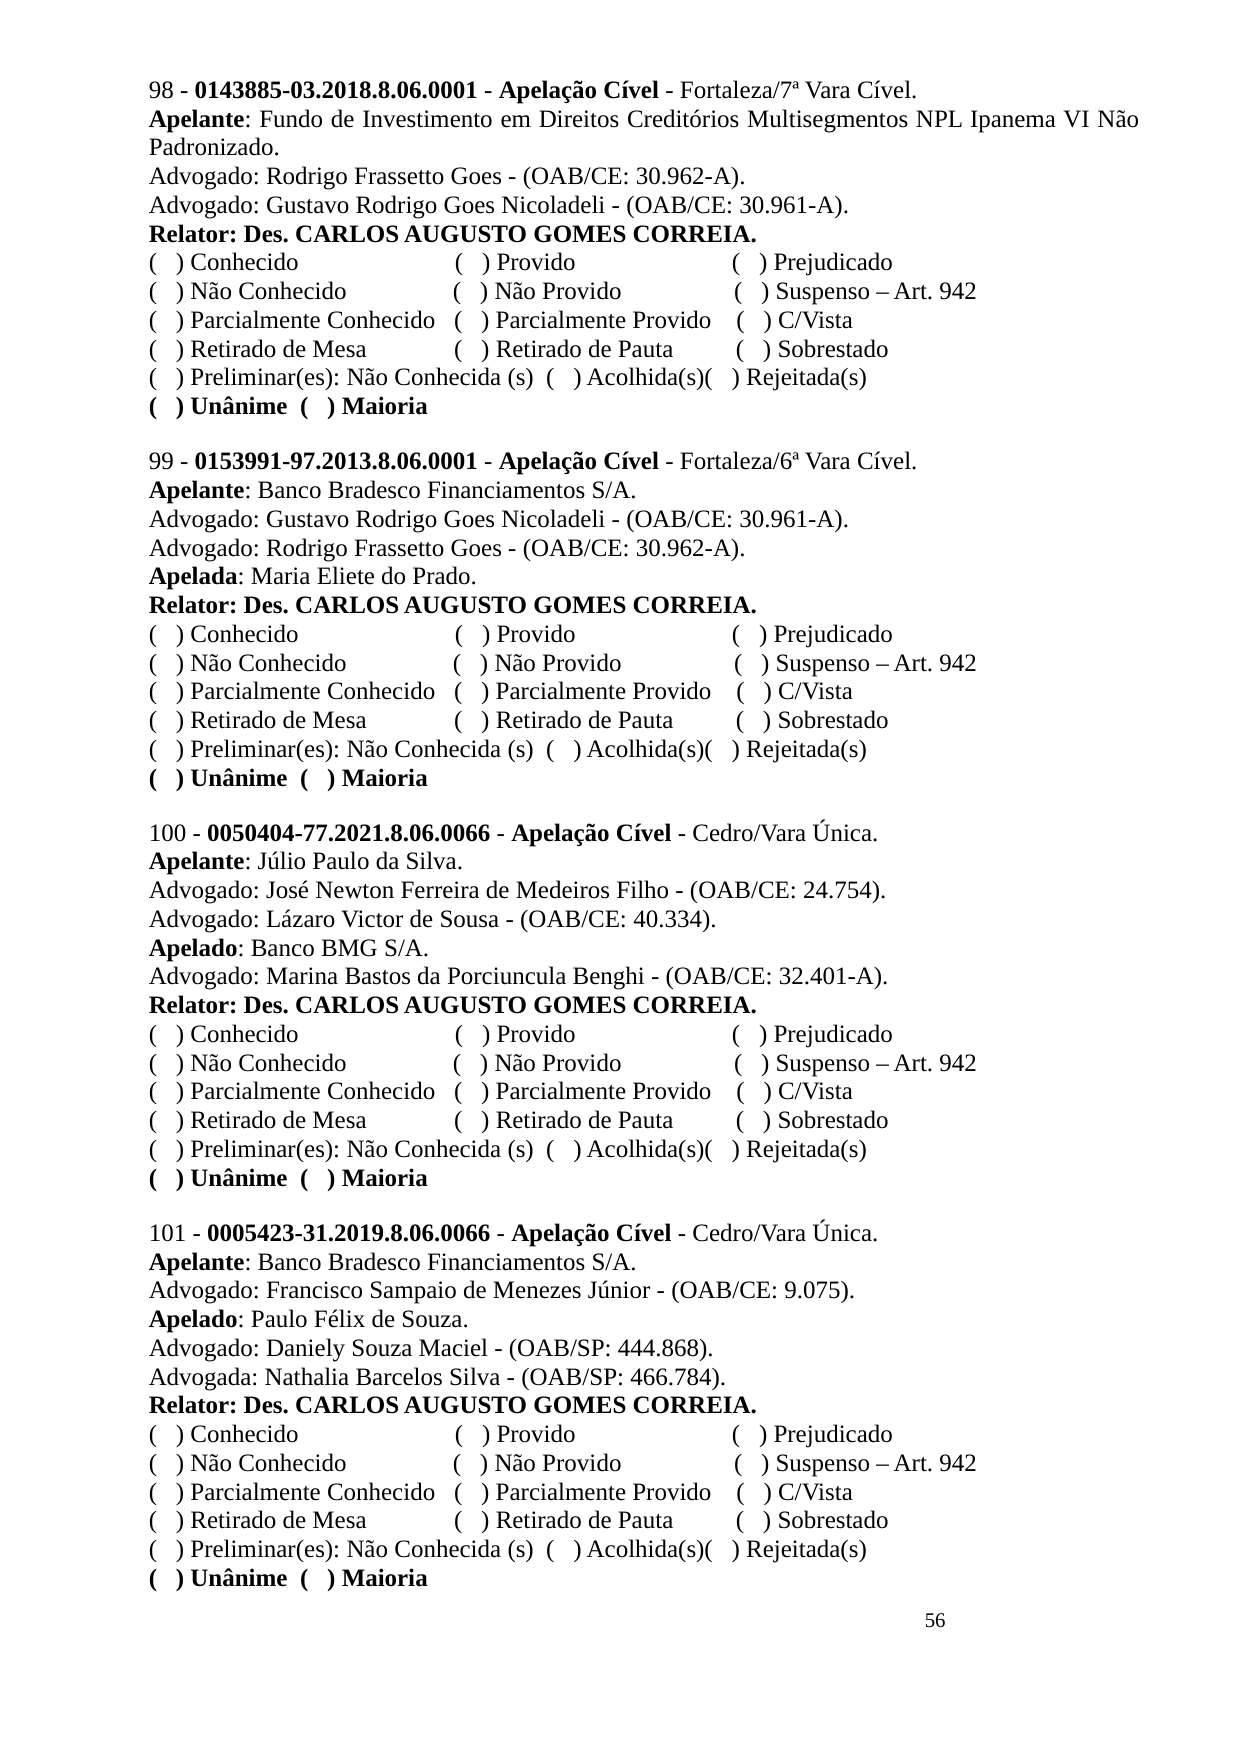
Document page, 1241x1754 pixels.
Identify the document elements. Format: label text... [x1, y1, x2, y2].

text ( ) Unânime ( ) Maioria [148, 391, 1158, 420]
text ( ) Unânime ( ) Maioria [148, 1563, 1158, 1592]
text 100 - 0050404-77.2021.8.06.0066 - Apelação Cível - Cedro/Vara Única. [148, 818, 1141, 846]
text 98 - 0143885-03.2018.8.06.0001 - Apelação Cível - Fortaleza/7ª Vara Cível. [148, 75, 1141, 104]
text Apelante: Fundo de Investimento em Direitos Creditórios Multisegmentos NPL Ipanema VI Não Padronizado. [148, 104, 1141, 161]
text Advogado: Gustavo Rodrigo Goes Nicoladeli - (OAB/CE: 30.961-A). [148, 190, 1141, 219]
text Advogado: Marina Bastos da Porciuncula Benghi - (OAB/CE: 32.401-A). [148, 961, 1141, 990]
text Advogado: Lázaro Victor de Sousa - (OAB/CE: 40.334). [148, 904, 1141, 933]
text ( ) Não Conhecido ( ) Não Provido ( ) Suspenso – Art. 942 [148, 1448, 1158, 1477]
text ( ) Retirado de Mesa ( ) Retirado de Pauta ( ) Sobrestado [148, 334, 1158, 362]
text Advogado: Gustavo Rodrigo Goes Nicoladeli - (OAB/CE: 30.961-A). [148, 504, 1141, 533]
text Relator: Des. CARLOS AUGUSTO GOMES CORREIA. [148, 990, 1141, 1019]
text ( ) Conhecido ( ) Provido ( ) Prejudicado [148, 619, 1141, 648]
text Advogado: Daniely Souza Maciel - (OAB/SP: 444.868). [148, 1333, 1141, 1362]
text ( ) Não Conhecido ( ) Não Provido ( ) Suspenso – Art. 942 [148, 648, 1158, 676]
text Relator: Des. CARLOS AUGUSTO GOMES CORREIA. [148, 590, 1141, 619]
text Advogado: Rodrigo Frassetto Goes - (OAB/CE: 30.962-A). [148, 533, 1141, 561]
text ( ) Parcialmente Conhecido ( ) Parcialmente Provido ( ) C/Vista [148, 676, 1158, 705]
text Apelante: Júlio Paulo da Silva. [148, 846, 1141, 875]
text ( ) Retirado de Mesa ( ) Retirado de Pauta ( ) Sobrestado [148, 705, 1158, 734]
text ( ) Parcialmente Conhecido ( ) Parcialmente Provido ( ) C/Vista [148, 305, 1158, 334]
text Apelante: Banco Bradesco Financiamentos S/A. [148, 475, 1141, 504]
text 99 - 0153991-97.2013.8.06.0001 - Apelação Cível - Fortaleza/6ª Vara Cível. [148, 446, 1141, 475]
text ( ) Parcialmente Conhecido ( ) Parcialmente Provido ( ) C/Vista [148, 1477, 1158, 1505]
text ( ) Não Conhecido ( ) Não Provido ( ) Suspenso – Art. 942 [148, 1048, 1158, 1076]
text 101 - 0005423-31.2019.8.06.0066 - Apelação Cível - Cedro/Vara Única. [148, 1218, 1141, 1247]
text Apelado: Paulo Félix de Souza. [148, 1304, 1141, 1333]
text Advogado: Francisco Sampaio de Menezes Júnior - (OAB/CE: 9.075). [148, 1275, 1141, 1304]
text ( ) Retirado de Mesa ( ) Retirado de Pauta ( ) Sobrestado [148, 1505, 1158, 1534]
text Apelada: Maria Eliete do Prado. [148, 561, 1141, 590]
text Advogado: Rodrigo Frassetto Goes - (OAB/CE: 30.962-A). [148, 161, 1141, 190]
text ( ) Conhecido ( ) Provido ( ) Prejudicado [148, 247, 1141, 276]
text ( ) Preliminar(es): Não Conhecida (s) ( ) Acolhida(s)( ) Rejeitada(s) [148, 362, 1158, 391]
text ( ) Unânime ( ) Maioria [148, 1163, 1158, 1191]
text ( ) Preliminar(es): Não Conhecida (s) ( ) Acolhida(s)( ) Rejeitada(s) [148, 1134, 1158, 1163]
text Relator: Des. CARLOS AUGUSTO GOMES CORREIA. [148, 1390, 1141, 1419]
text Apelante: Banco Bradesco Financiamentos S/A. [148, 1247, 1141, 1275]
text ( ) Unânime ( ) Maioria [148, 763, 1158, 791]
text ( ) Parcialmente Conhecido ( ) Parcialmente Provido ( ) C/Vista [148, 1076, 1158, 1105]
text ( ) Retirado de Mesa ( ) Retirado de Pauta ( ) Sobrestado [148, 1105, 1158, 1134]
text ( ) Conhecido ( ) Provido ( ) Prejudicado [148, 1019, 1141, 1048]
text Advogado: José Newton Ferreira de Medeiros Filho - (OAB/CE: 24.754). [148, 875, 1141, 904]
text ( ) Não Conhecido ( ) Não Provido ( ) Suspenso – Art. 942 [148, 276, 1158, 305]
text ( ) Preliminar(es): Não Conhecida (s) ( ) Acolhida(s)( ) Rejeitada(s) [148, 734, 1158, 763]
text Relator: Des. CARLOS AUGUSTO GOMES CORREIA. [148, 219, 1141, 247]
text ( ) Preliminar(es): Não Conhecida (s) ( ) Acolhida(s)( ) Rejeitada(s) [148, 1534, 1158, 1563]
text Apelado: Banco BMG S/A. [148, 933, 1141, 961]
text Advogada: Nathalia Barcelos Silva - (OAB/SP: 466.784). [148, 1362, 1141, 1390]
text ( ) Conhecido ( ) Provido ( ) Prejudicado [148, 1419, 1141, 1448]
